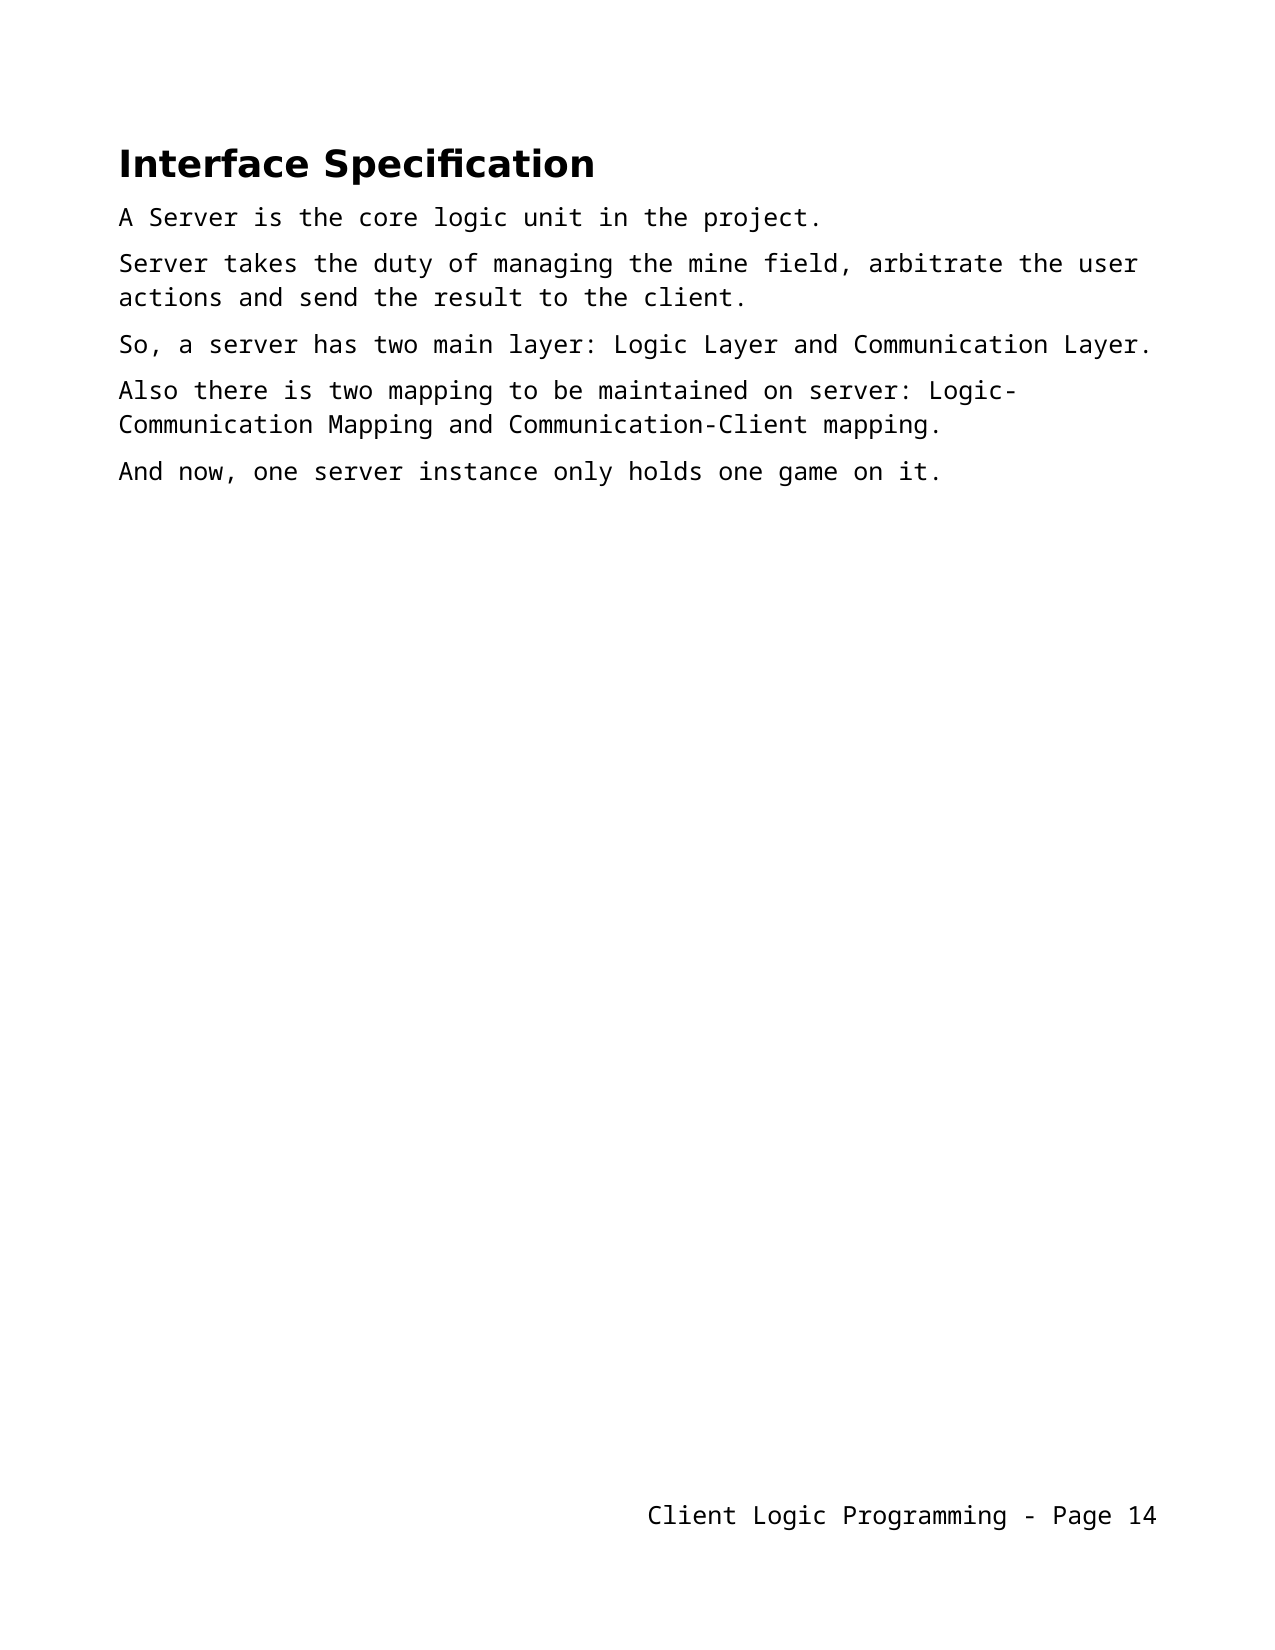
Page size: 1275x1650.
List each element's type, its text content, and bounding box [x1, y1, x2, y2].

text And now, one server instance only holds one game on it. [118, 454, 1157, 488]
text Server takes the duty of managing the mine field, arbitrate the user actions and send the result to the client. [118, 246, 1157, 314]
text A Server is the core logic unit in the project. [118, 199, 1157, 233]
text So, a server has two main layer: Logic Layer and Communication Layer. [118, 326, 1157, 361]
subtitle Interface Specification [118, 143, 1157, 187]
text Also there is two mapping to be maintained on server: Logic-Communication Mapping and Communication-Client mapping. [118, 373, 1157, 441]
